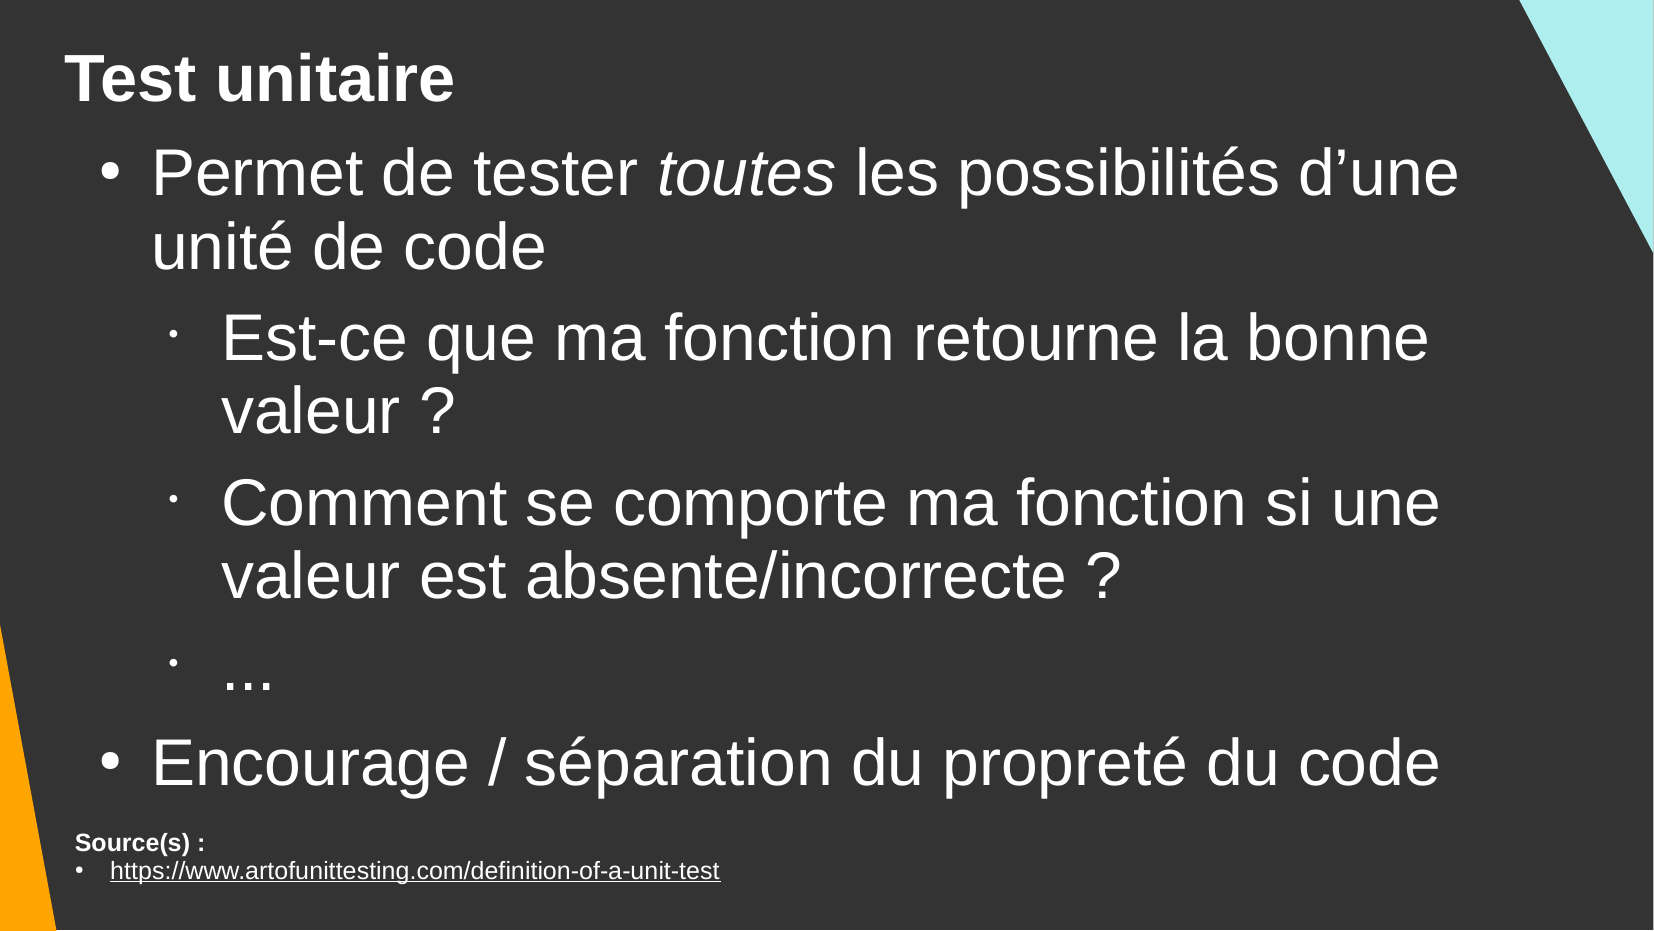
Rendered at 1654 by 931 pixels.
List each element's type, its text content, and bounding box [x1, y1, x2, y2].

title Test unitaire [64, 40, 1635, 116]
text_box Source(s) : https://www.artofunittesting.com/definition-of-a-unit-test [60, 821, 1546, 906]
list Permet de tester toutes les possibilités d’une unité de code Est-ce que ma fonction retourne la bonne valeur ? Comment se comporte ma fonction si une valeur est absente/incorrecte ? ... Encourage / séparation du propreté du code [80, 135, 1620, 804]
text_box [0, 624, 57, 931]
text_box [1519, 0, 1654, 255]
